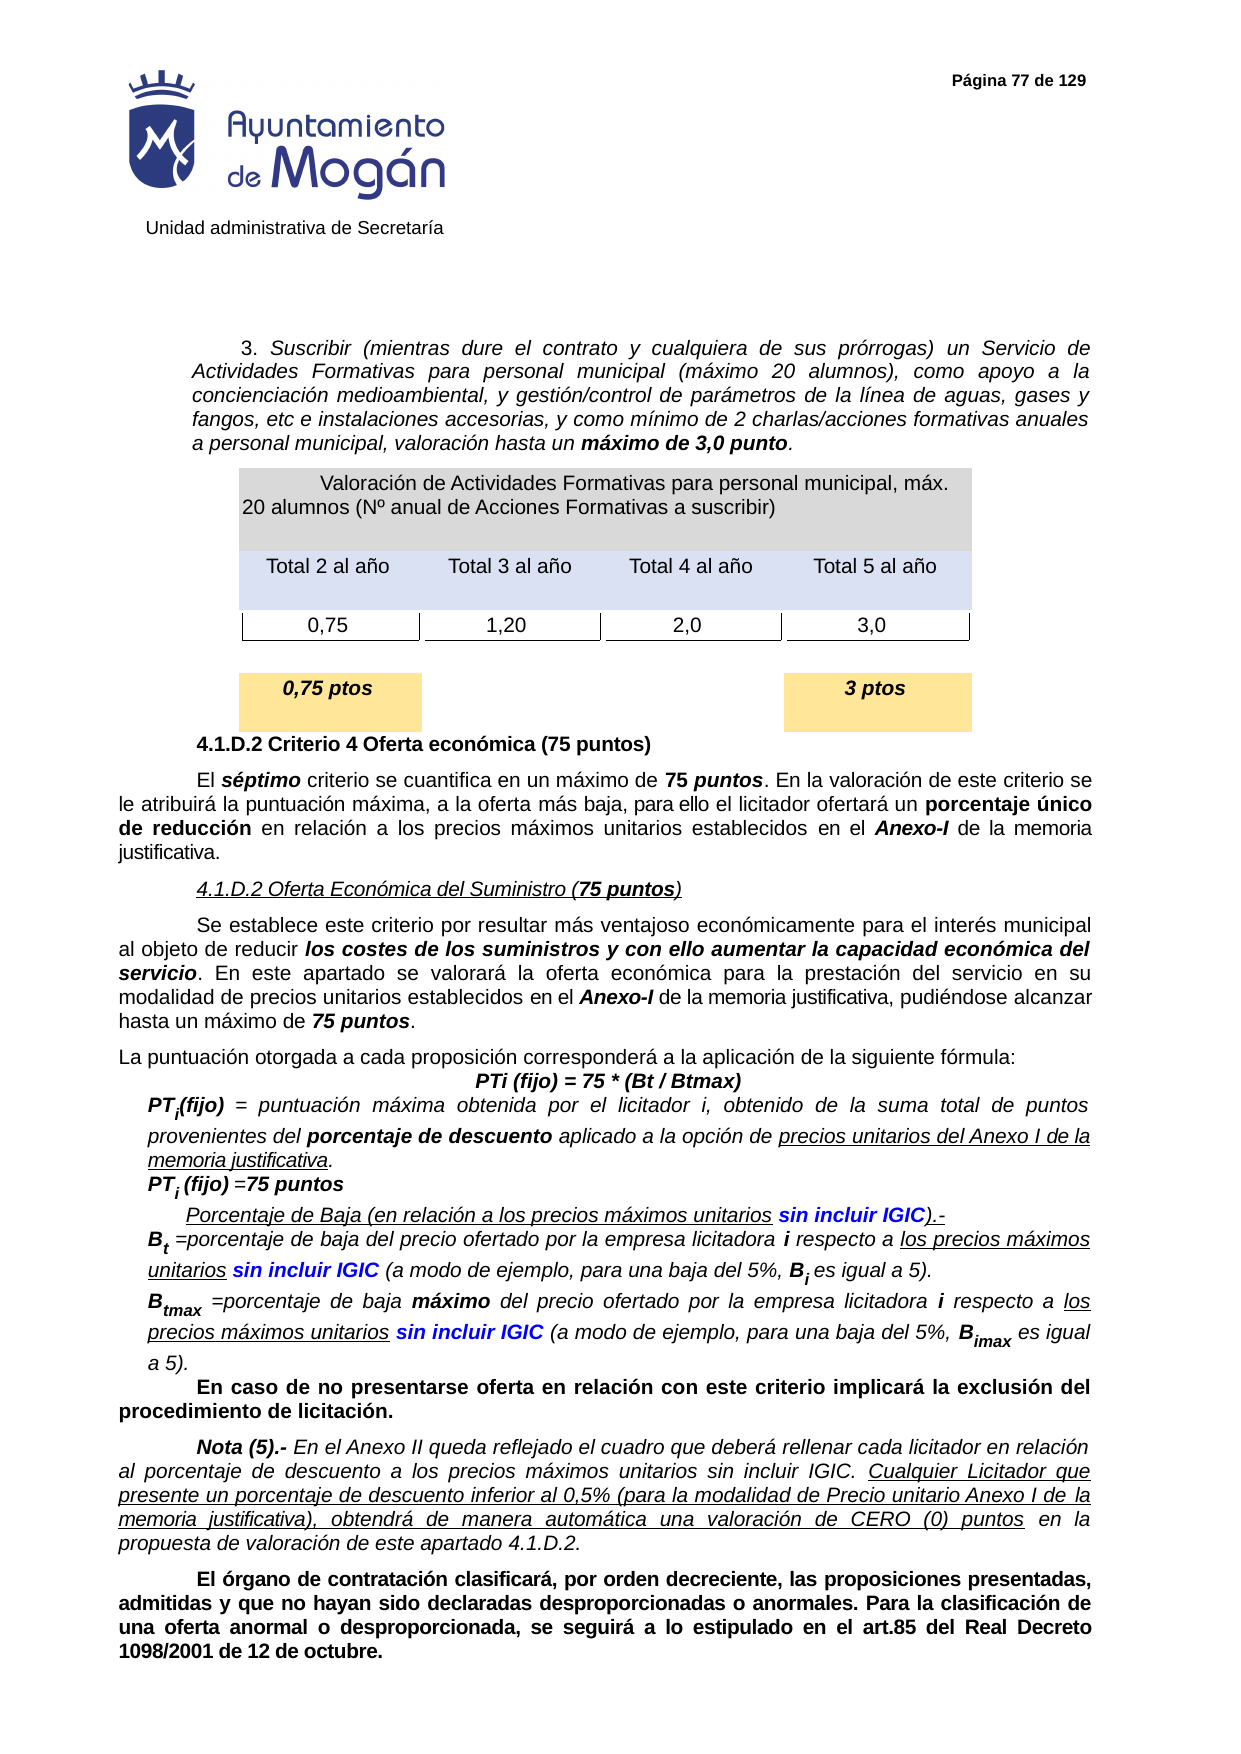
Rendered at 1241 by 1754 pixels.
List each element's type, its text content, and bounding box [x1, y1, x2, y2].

text Porcentaje de Baja (en relación a los precios máximos unitarios sin incluir IGIC).- [186, 1203, 1092, 1227]
text La puntuación otorgada a cada proposición corresponderá a la aplicación de la siguiente fórmula: [118, 1045, 1092, 1069]
text El séptimo criterio se cuantifica en un máximo de 75 puntos. En la valoración de este criterio se le atribuirá la puntuación máxima, a la oferta más baja, para ello el licitador ofertará un porcentaje único de reducción en relación a los precios máximos unitarios establecidos en el Anexo-I de la memoria justificativa. [118, 768, 1092, 864]
table_cell Total 3 al año [422, 551, 603, 610]
table_cell Total 2 al año [239, 551, 422, 610]
table_cell 1,20 [422, 610, 603, 672]
picture [128, 70, 445, 206]
list Suscribir (mientras dure el contrato y cualquiera de sus prórrogas) un Servicio de Actividades Formativas para personal municipal (máximo 20 alumnos), como apoyo a la concienciación medioambiental, y gestión/control de parámetros de la línea de aguas, gases y fangos, etc e instalaciones accesorias, y como mínimo de 2 charlas/acciones formativas anuales a personal municipal, valoración hasta un máximo de 3,0 punto. [162, 335, 1092, 455]
table_cell [422, 673, 603, 732]
table_cell Total 5 al año [784, 551, 972, 610]
text Se establece este criterio por resultar más ventajoso económicamente para el interés municipal al objeto de reducir los costes de los suministros y con ello aumentar la capacidad económica del servicio. En este apartado se valorará la oferta económica para la prestación del servicio en su modalidad de precios unitarios establecidos en el Anexo-I de la memoria justificativa, pudiéndose alcanzar hasta un máximo de 75 puntos. [118, 913, 1092, 1033]
table_cell 0,75 ptos [239, 673, 422, 732]
text En caso de no presentarse oferta en relación con este criterio implicará la exclusión del procedimiento de licitación. [118, 1374, 1092, 1422]
table_cell 3 ptos [784, 673, 972, 732]
table_cell 3,0 [784, 610, 972, 672]
text Bt =porcentaje de baja del precio ofertado por la empresa licitadora i respecto a los precios máximos unitarios sin incluir IGIC (a modo de ejemplo, para una baja del 5%, Bi es igual a 5). [148, 1227, 1092, 1289]
text 4.1.D.2 Criterio 4 Oferta económica (75 puntos) [118, 732, 1092, 756]
table_cell Total 4 al año [603, 551, 784, 610]
table_cell 0,75 [239, 610, 422, 672]
table_cell [603, 673, 784, 732]
text PTi (fijo) =75 puntos [148, 1172, 1092, 1203]
text Btmax =porcentaje de baja máximo del precio ofertado por la empresa licitadora i respecto a los precios máximos unitarios sin incluir IGIC (a modo de ejemplo, para una baja del 5%, Bimax es igual a 5). [148, 1289, 1092, 1374]
text El órgano de contratación clasificará, por orden decreciente, las proposiciones presentadas, admitidas y que no hayan sido declaradas desproporcionadas o anormales. Para la clasificación de una oferta anormal o desproporcionada, se seguirá a lo estipulado en el art.85 del Real Decreto 1098/2001 de 12 de octubre. [118, 1567, 1092, 1663]
text PTi (fijo) = 75 * (Bt / Btmax) [130, 1069, 1092, 1093]
text PTi(fijo) = puntuación máxima obtenida por el licitador i, obtenido de la suma total de puntos provenientes del porcentaje de descuento aplicado a la opción de precios unitarios del Anexo I de la memoria justificativa. [148, 1093, 1092, 1172]
table_cell 2,0 [603, 610, 784, 672]
text Nota (5).- En el Anexo II queda reflejado el cuadro que deberá rellenar cada licitador en relación al porcentaje de descuento a los precios máximos unitarios sin incluir IGIC. Cualquier Licitador que presente un porcentaje de descuento inferior al 0,5% (para la modalidad de Precio unitario Anexo I de la memoria justificativa), obtendrá de manera automática una valoración de CERO (0) puntos en la propuesta de valoración de este apartado 4.1.D.2. [118, 1435, 1092, 1555]
text 4.1.D.2 Oferta Económica del Suministro (75 puntos) [118, 876, 1092, 900]
table_header Valoración de Actividades Formativas para personal municipal, máx. 20 alumnos (Nº anual de Acciones Formativas a suscribir) [239, 468, 972, 551]
